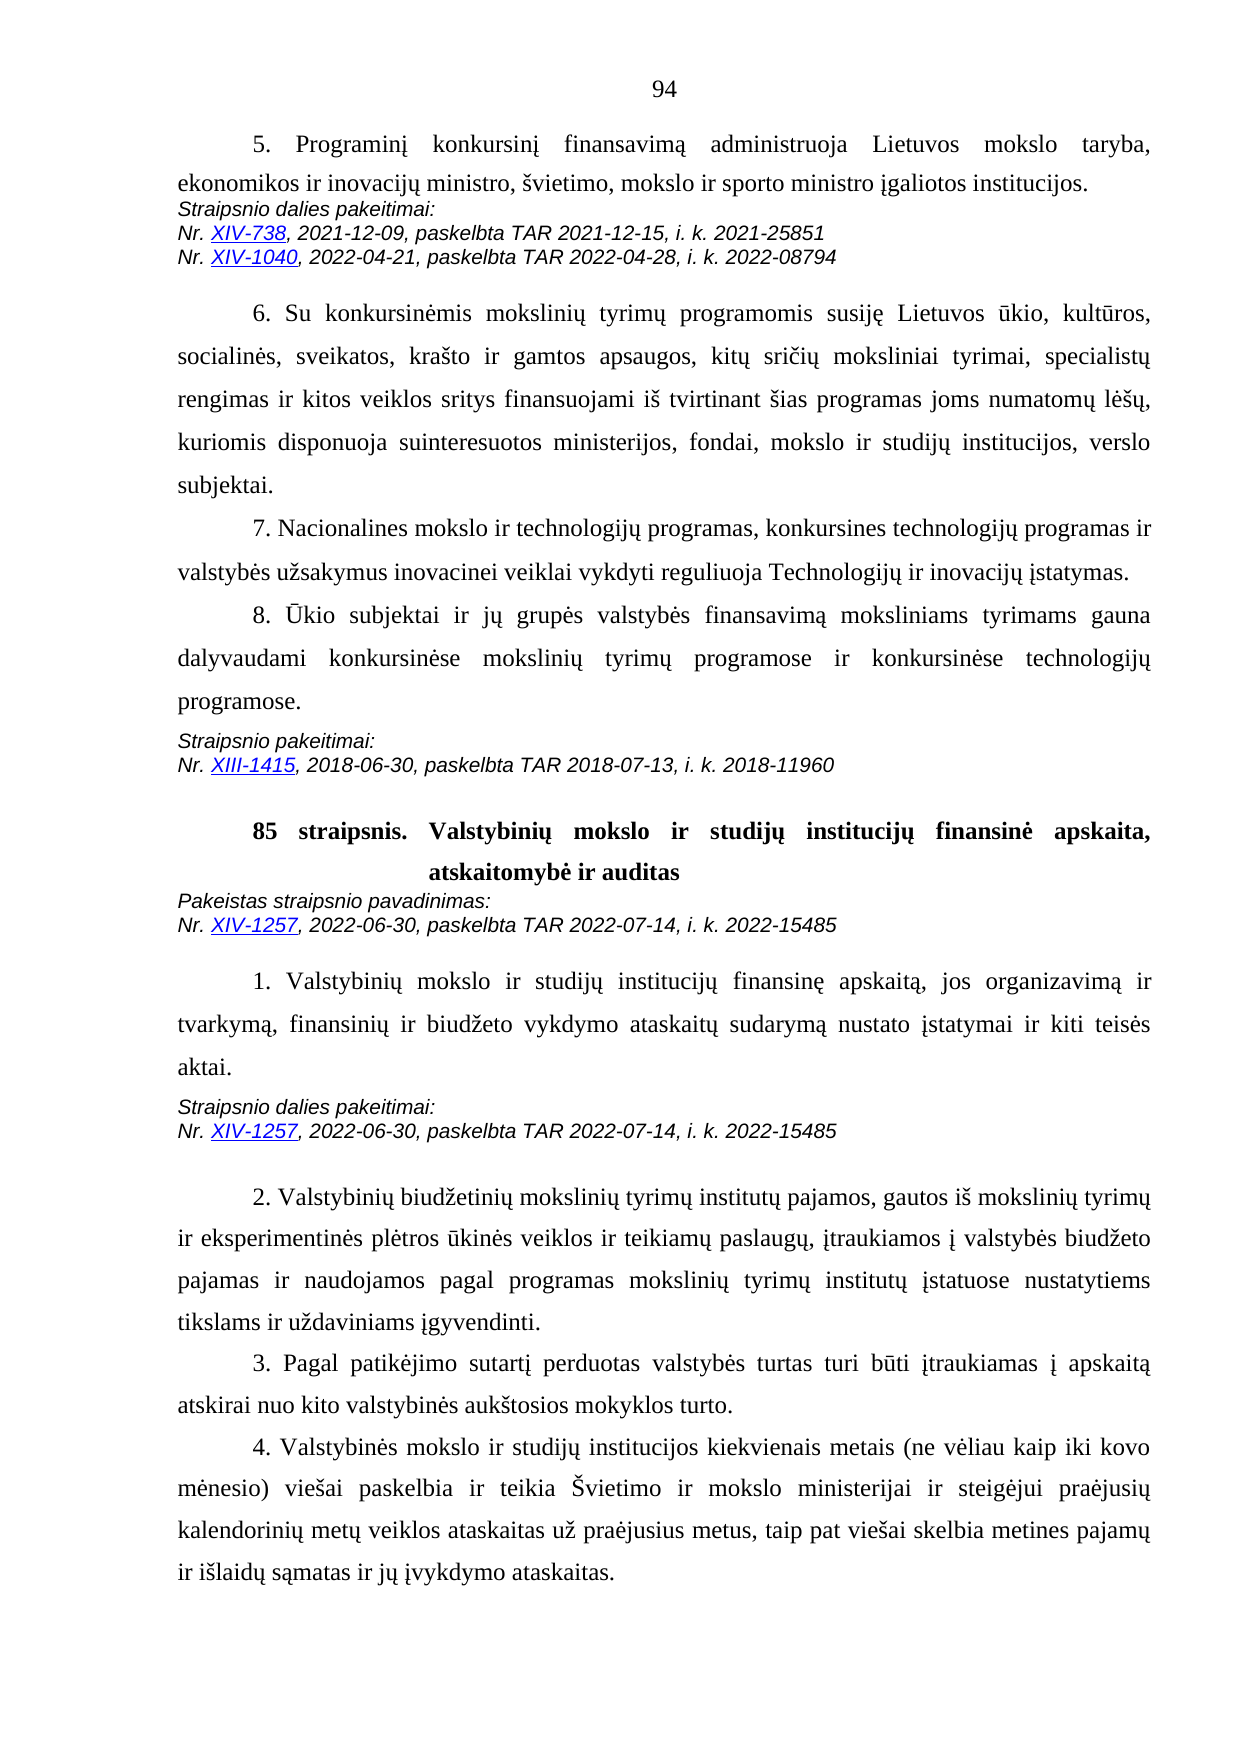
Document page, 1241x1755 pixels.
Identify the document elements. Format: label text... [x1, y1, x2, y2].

text Straipsnio dalies pakeitimai: [177, 1095, 1152, 1119]
text 7. Nacionalines mokslo ir technologijų programas, konkursines technologijų programas ir valstybės užsakymus inovacinei veiklai vykdyti reguliuoja Technologijų ir inovacijų įstatymas. [177, 513, 1152, 585]
text Nr. XIV-738, 2021-12-09, paskelbta TAR 2021-12-15, i. k. 2021-25851 [177, 221, 1152, 245]
text 5. Programinį konkursinį finansavimą administruoja Lietuvos mokslo taryba, ekonomikos ir inovacijų ministro, švietimo, mokslo ir sporto ministro įgaliotos institucijos. [177, 118, 1152, 197]
text Straipsnio pakeitimai: [177, 729, 1152, 753]
text Straipsnio dalies pakeitimai: [177, 197, 1152, 221]
text 6. Su konkursinėmis mokslinių tyrimų programomis susiję Lietuvos ūkio, kultūros, socialinės, sveikatos, krašto ir gamtos apsaugos, kitų sričių moksliniai tyrimai, specialistų rengimas ir kitos veiklos sritys finansuojami iš tvirtinant šias programas joms numatomų lėšų, kuriomis disponuoja suinteresuotos ministerijos, fondai, mokslo ir studijų institucijos, verslo subjektai. [177, 298, 1152, 499]
text Nr. XIV-1257, 2022-06-30, paskelbta TAR 2022-07-14, i. k. 2022-15485 [177, 1119, 1152, 1143]
text Nr. XIII-1415, 2018-06-30, paskelbta TAR 2018-07-13, i. k. 2018-11960 [177, 753, 1152, 777]
text 1. Valstybinių mokslo ir studijų institucijų finansinę apskaitą, jos organizavimą ir tvarkymą, finansinių ir biudžeto vykdymo ataskaitų sudarymą nustato įstatymai ir kiti teisės aktai. [177, 966, 1152, 1081]
text 3. Pagal patikėjimo sutartį perduotas valstybės turtas turi būti įtraukiamas į apskaitą atskirai nuo kito valstybinės aukštosios mokyklos turto. [177, 1338, 1152, 1422]
text 4. Valstybinės mokslo ir studijų institucijos kiekvienais metais (ne vėliau kaip iki kovo mėnesio) viešai paskelbia ir teikia Švietimo ir mokslo ministerijai ir steigėjui praėjusių kalendorinių metų veiklos ataskaitas už praėjusius metus, taip pat viešai skelbia metines pajamų ir išlaidų sąmatas ir jų įvykdymo ataskaitas. [177, 1422, 1152, 1588]
text 2. Valstybinių biudžetinių mokslinių tyrimų institutų pajamos, gautos iš mokslinių tyrimų ir eksperimentinės plėtros ūkinės veiklos ir teikiamų paslaugų, įtraukiamos į valstybės biudžeto pajamas ir naudojamos pagal programas mokslinių tyrimų institutų įstatuose nustatytiems tikslams ir uždaviniams įgyvendinti. [177, 1172, 1152, 1338]
text Pakeistas straipsnio pavadinimas: [177, 889, 1152, 913]
text Nr. XIV-1040, 2022-04-21, paskelbta TAR 2022-04-28, i. k. 2022-08794 [177, 245, 1152, 269]
text 8. Ūkio subjektai ir jų grupės valstybės finansavimą moksliniams tyrimams gauna dalyvaudami konkursinėse mokslinių tyrimų programose ir konkursinėse technologijų programose. [177, 600, 1152, 715]
text Nr. XIV-1257, 2022-06-30, paskelbta TAR 2022-07-14, i. k. 2022-15485 [177, 913, 1152, 937]
text 85 straipsnis. Valstybinių mokslo ir studijų institucijų finansinė apskaita, atskaitomybė ir auditas [252, 806, 1152, 889]
